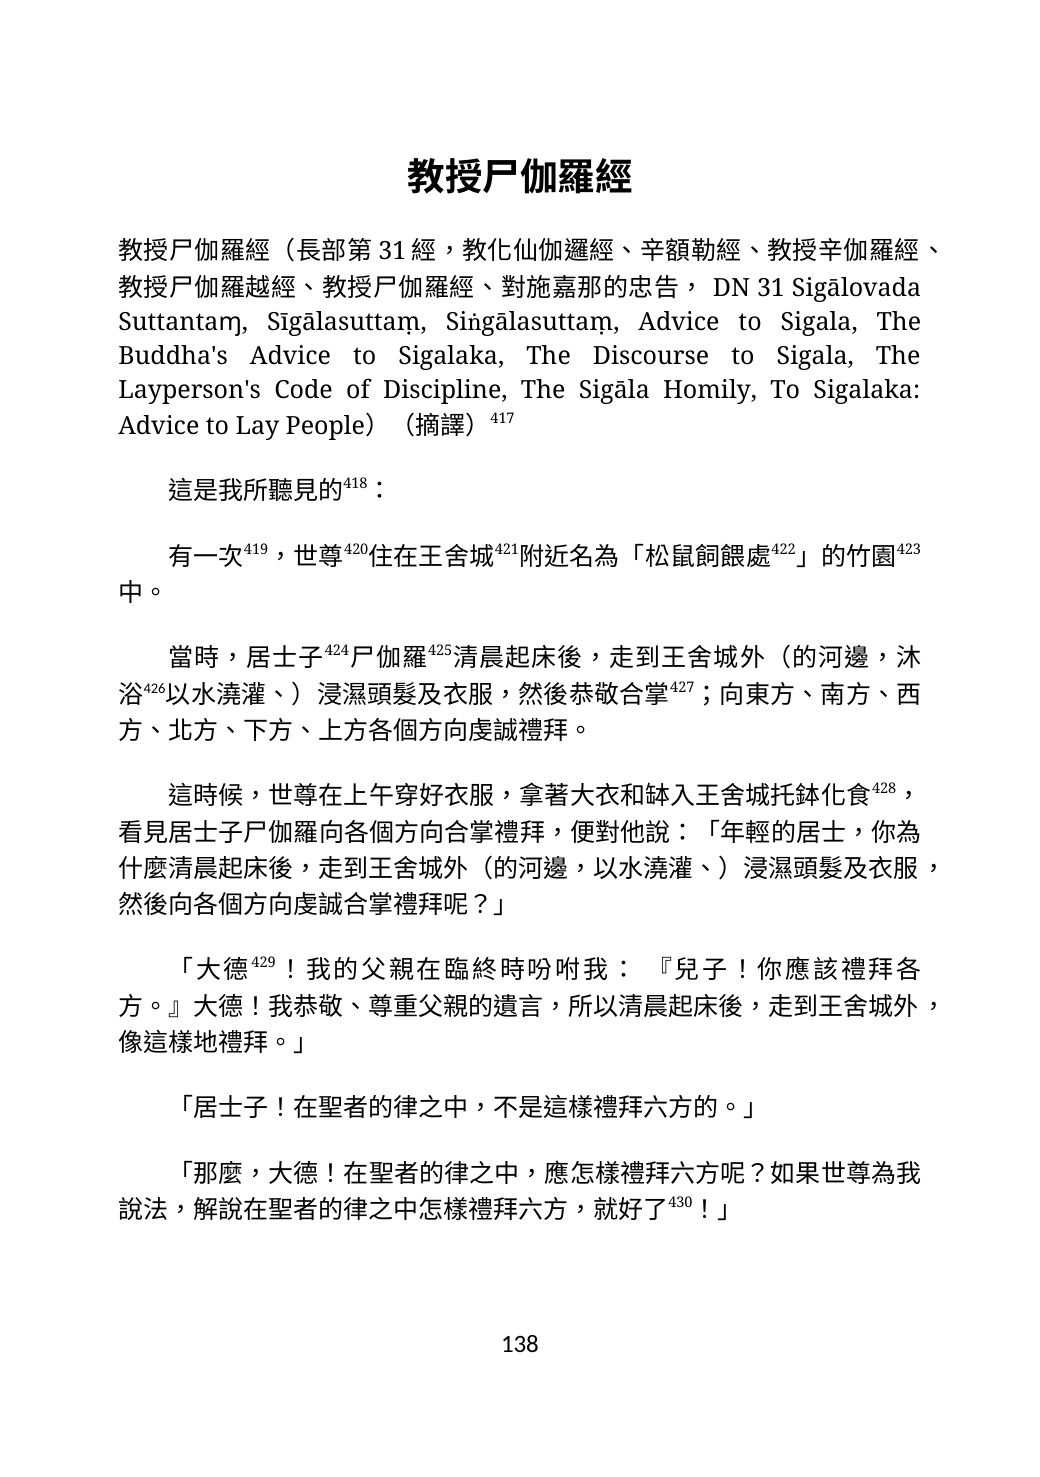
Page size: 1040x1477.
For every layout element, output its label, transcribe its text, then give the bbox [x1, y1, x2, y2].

text 這是我所聽見的： [118, 471, 921, 507]
text 「居士子！在聖者的律之中，不是這樣禮拜六方的。」 [118, 1088, 921, 1124]
text 有一次，世尊住在王舍城附近名為「松鼠飼餵處」的竹園中。 [118, 536, 921, 609]
text 「那麼，大德！在聖者的律之中，應怎樣禮拜六方呢？如果世尊為我說法，解說在聖者的律之中怎樣禮拜六方，就好了！」 [118, 1153, 921, 1226]
text 當時，居士子尸伽羅清晨起床後，走到王舍城外（的河邊，沐浴以水澆灌、）浸濕頭髮及衣服，然後恭敬合掌；向東方、南方、西方、北方、下方、上方各個方向虔誠禮拜。 [118, 638, 921, 747]
text 「大德！我的父親在臨終時吩咐我： 『兒子！你應該禮拜各方。』大德！我恭敬、尊重父親的遺言，所以清晨起床後，走到王舍城外，像這樣地禮拜。」 [118, 950, 921, 1059]
text 這時候，世尊在上午穿好衣服，拿著大衣和缽入王舍城托鉢化食，看見居士子尸伽羅向各個方向合掌禮拜，便對他說：「年輕的居士，你為什麼清晨起床後，走到王舍城外（的河邊，以水澆灌、）浸濕頭髮及衣服，然後向各個方向虔誠合掌禮拜呢？」 [118, 776, 921, 921]
subtitle 教授尸伽羅經 [118, 147, 921, 202]
text 教授尸伽羅經（長部第31經，教化仙伽邏經、辛額勒經、教授辛伽羅經、教授尸伽羅越經、教授尸伽羅經、對施嘉那的忠告， DN 31 Sigālovada Suttantaɱ, Sīgālasuttaṃ, Siṅgālasuttaṃ, Advice to Sigala, The Buddha's Advice to Sigalaka, The Discourse to Sigala, The Layperson's Code of Discipline, The Sigāla Homily, To Sigalaka: Advice to Lay People）（摘譯） [118, 231, 921, 442]
